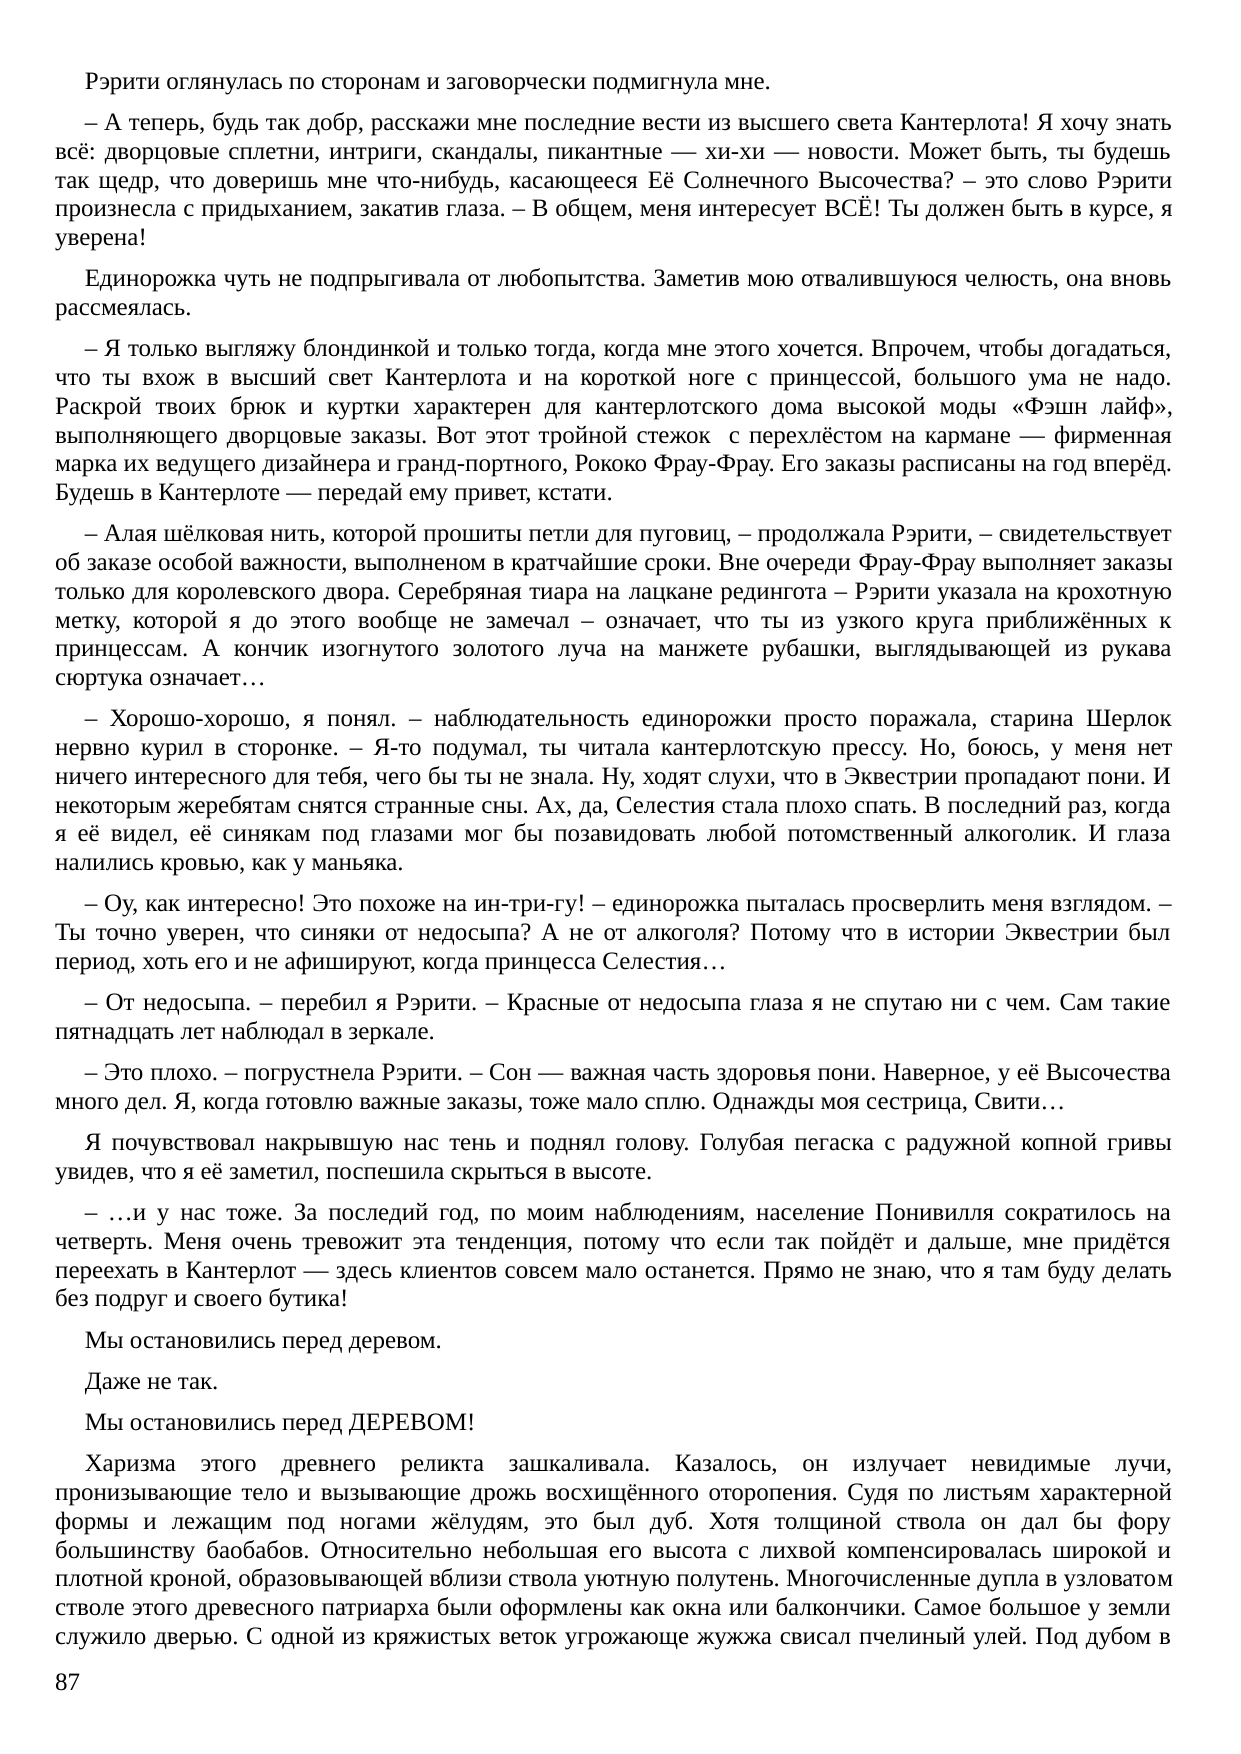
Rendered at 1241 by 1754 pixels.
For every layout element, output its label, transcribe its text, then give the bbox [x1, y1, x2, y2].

text – Я только выгляжу блондинкой и только тогда, когда мне этого хочется. Впрочем, чтобы догадаться, что ты вхож в высший свет Кантерлота и на короткой ноге с принцессой, большого ума не надо. Раскрой твоих брюк и куртки характерен для кантерлотского дома высокой моды «Фэшн лайф», выполняющего дворцовые заказы. Вот этот тройной стежок с перехлёстом на кармане — фирменная марка их ведущего дизайнера и гранд-портного, Рококо Фрау-Фрау. Его заказы расписаны на год вперёд. Будешь в Кантерлоте — передай ему привет, кстати. [55, 333, 1173, 506]
text – Хорошо-хорошо, я понял. – наблюдательность единорожки просто поражала, старина Шерлок нервно курил в сторонке. – Я-то подумал, ты читала кантерлотскую прессу. Но, боюсь, у меня нет ничего интересного для тебя, чего бы ты не знала. Ну, ходят слухи, что в Эквестрии пропадают пони. И некоторым жеребятам снятся странные сны. Ах, да, Селестия стала плохо спать. В последний раз, когда я её видел, её синякам под глазами мог бы позавидовать любой потомственный алкоголик. И глаза налились кровью, как у маньяка. [55, 703, 1173, 876]
text – Это плохо. – погрустнела Рэрити. – Сон — важная часть здоровья пони. Наверное, у её Высочества много дел. Я, когда готовлю важные заказы, тоже мало сплю. Однажды моя сестрица, Свити… [55, 1057, 1173, 1115]
text Я почувствовал накрывшую нас тень и поднял голову. Голубая пегаска с радужной копной гривы увидев, что я её заметил, поспешила скрыться в высоте. [55, 1127, 1173, 1185]
text – Алая шёлковая нить, которой прошиты петли для пуговиц, – продолжала Рэрити, – свидетельствует об заказе особой важности, выполненом в кратчайшие сроки. Вне очереди Фрау-Фрау выполняет заказы только для королевского двора. Серебряная тиара на лацкане редингота – Рэрити указала на крохотную метку, которой я до этого вообще не замечал – означает, что ты из узкого круга приближённых к принцессам. А кончик изогнутого золотого луча на манжете рубашки, выглядывающей из рукава сюртука означает… [55, 518, 1173, 691]
text – …и у нас тоже. За последий год, по моим наблюдениям, население Понивилля сократилось на четверть. Меня очень тревожит эта тенденция, потому что если так пойдёт и дальше, мне придётся переехать в Кантерлот — здесь клиентов совсем мало останется. Прямо не знаю, что я там буду делать без подруг и своего бутика! [55, 1197, 1173, 1312]
text Даже не так. [55, 1366, 1173, 1395]
text – А теперь, будь так добр, расскажи мне последние вести из высшего света Кантерлота! Я хочу знать всё: дворцовые сплетни, интриги, скандалы, пикантные — хи-хи — новости. Может быть, ты будешь так щедр, что доверишь мне что-нибудь, касающееся Её Солнечного Высочества? – это слово Рэрити произнесла с придыханием, закатив глаза. – В общем, меня интересует ВСЁ! Ты должен быть в курсе, я уверена! [55, 107, 1173, 251]
text Мы остановились перед ДЕРЕВОМ! [55, 1407, 1173, 1436]
text – От недосыпа. – перебил я Рэрити. – Красные от недосыпа глаза я не спутаю ни с чем. Сам такие пятнадцать лет наблюдал в зеркале. [55, 987, 1173, 1045]
text Рэрити оглянулась по сторонам и заговорчески подмигнула мне. [55, 66, 1173, 95]
text – Оу, как интересно! Это похоже на ин-три-гу! – единорожка пыталась просверлить меня взглядом. – Ты точно уверен, что синяки от недосыпа? А не от алкоголя? Потому что в истории Эквестрии был период, хоть его и не афишируют, когда принцесса Селестия… [55, 888, 1173, 975]
text Харизма этого древнего реликта зашкаливала. Казалось, он излучает невидимые лучи, пронизывающие тело и вызывающие дрожь восхищённого оторопения. Судя по листьям характерной формы и лежащим под ногами жёлудям, это был дуб. Хотя толщиной ствола он дал бы фору большинству баобабов. Относительно небольшая его высота с лихвой компенсировалась широкой и плотной кроной, образовывающей вблизи ствола уютную полутень. Многочисленные дупла в узловатом стволе этого древесного патриарха были оформлены как окна или балкончики. Самое большое у земли служило дверью. С одной из кряжистых веток угрожающе жужжа свисал пчелиный улей. Под дубом в [55, 1448, 1173, 1650]
text Мы остановились перед деревом. [55, 1325, 1173, 1353]
text Единорожка чуть не подпрыгивала от любопытства. Заметив мою отвалившуюся челюсть, она вновь рассмеялась. [55, 263, 1173, 321]
